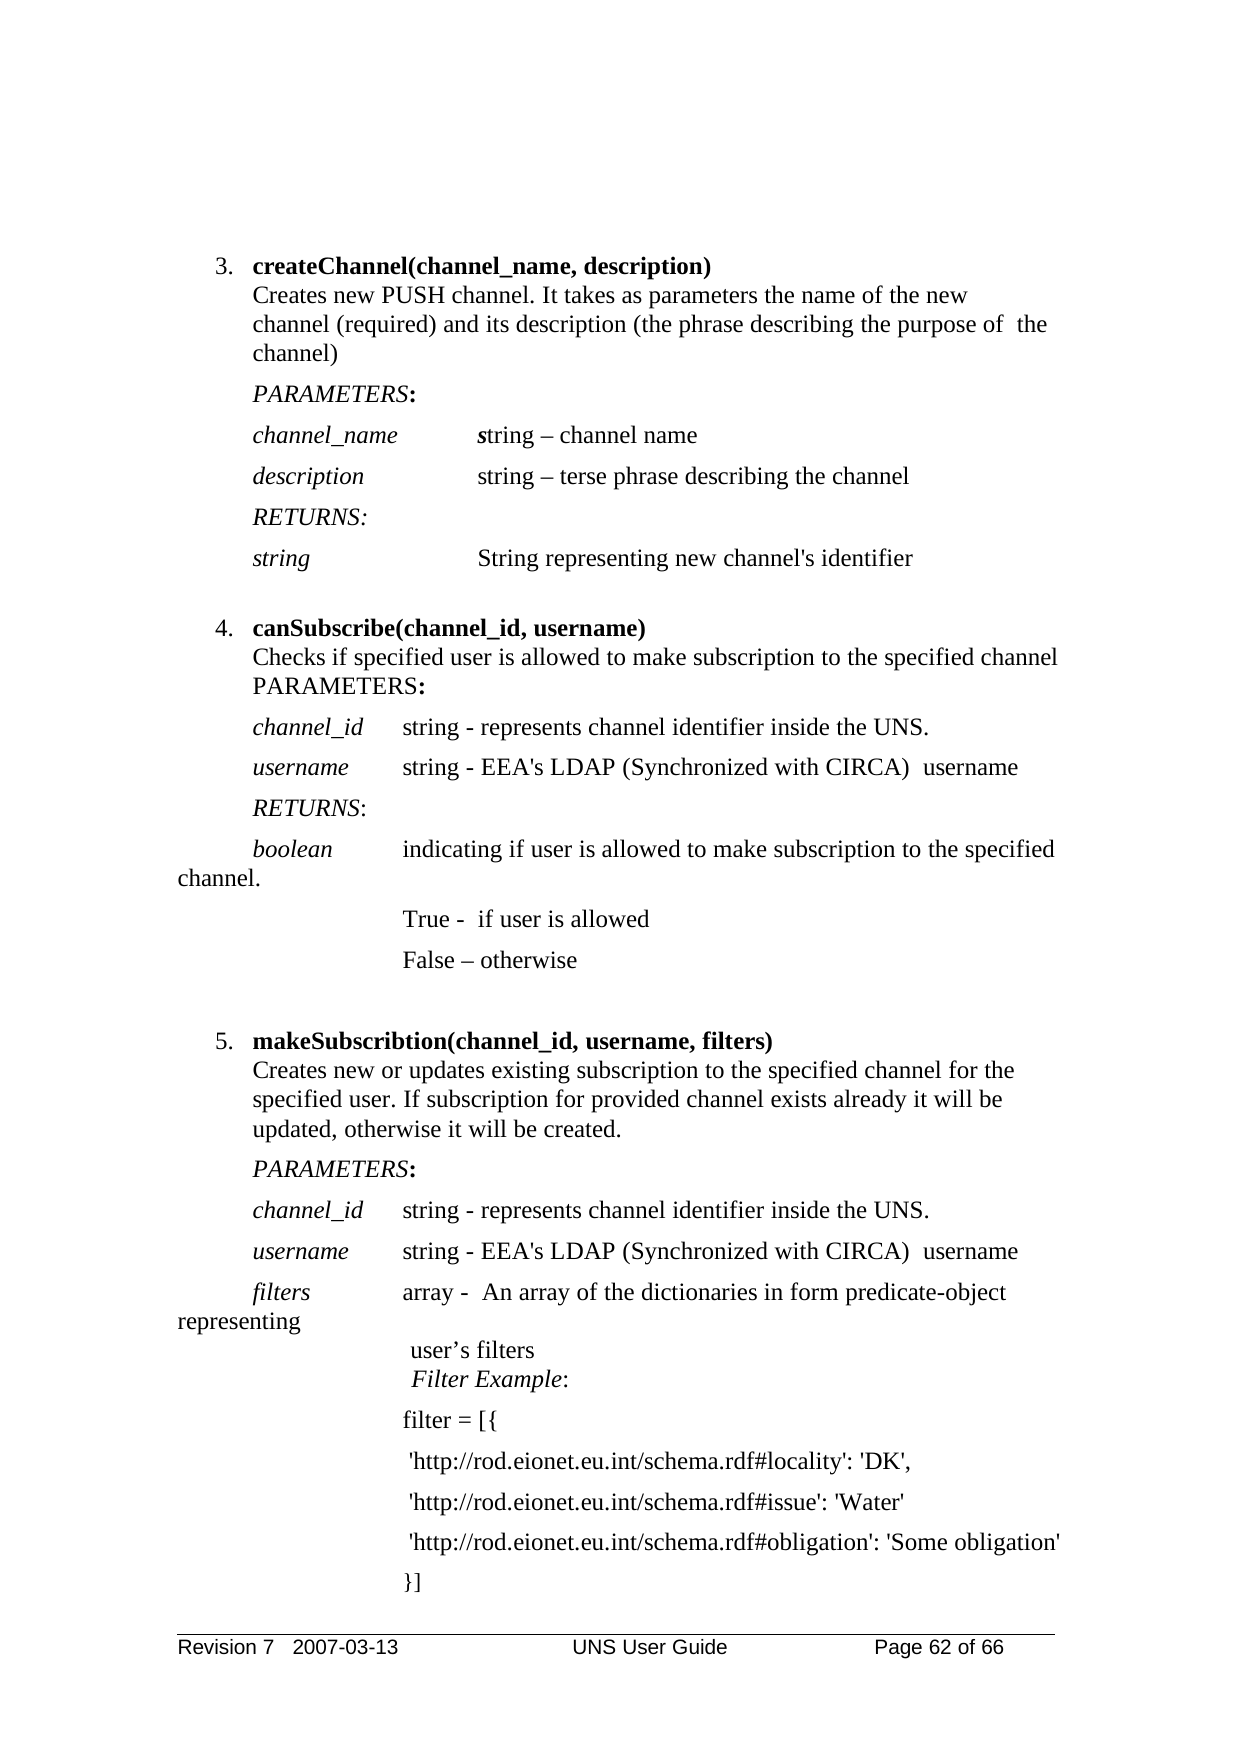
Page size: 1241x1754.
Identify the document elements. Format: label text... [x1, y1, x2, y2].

list canSubscribe(channel_id, username) Checks if specified user is allowed to make subscription to the specified channel PARAMETERS: [215, 612, 1092, 699]
text channel_id string - represents channel identifier inside the UNS. [177, 1195, 1092, 1224]
text RETURNS: [177, 502, 1092, 531]
text filter = [{ [177, 1405, 1092, 1434]
text filters array - An array of the dictionaries in form predicate-object representing user’s filters Filter Example: [177, 1277, 1092, 1393]
text False – otherwise [177, 944, 1092, 974]
text 'http://rod.eionet.eu.int/schema.rdf#obligation': 'Some obligation' [177, 1527, 1092, 1556]
text channel_id string - represents channel identifier inside the UNS. [177, 711, 1092, 740]
text RETURNS: [177, 793, 1092, 822]
text 'http://rod.eionet.eu.int/schema.rdf#issue': 'Water' [177, 1486, 1092, 1516]
text username string - EEA's LDAP (Synchronized with CIRCA) username [177, 1236, 1092, 1265]
text PARAMETERS: [177, 379, 1092, 408]
text channel_name string – channel name [177, 420, 1092, 449]
text description string – terse phrase describing the channel [177, 461, 1092, 490]
text True - if user is allowed [177, 904, 1092, 933]
text username string - EEA's LDAP (Synchronized with CIRCA) username [177, 752, 1092, 781]
text boolean indicating if user is allowed to make subscription to the specified channel. [177, 834, 1092, 892]
list makeSubscribtion(channel_id, username, filters) Creates new or updates existing subscription to the specified channel for the specified user. If subscription for provided channel exists already it will be updated, otherwise it will be created. [215, 1026, 1092, 1142]
text string String representing new channel's identifier [177, 542, 1092, 601]
text PARAMETERS: [177, 1154, 1092, 1183]
list createChannel(channel_name, description) Creates new PUSH channel. It takes as parameters the name of the new channel (required) and its description (the phrase describing the purpose of the channel) [215, 251, 1092, 367]
text }] [177, 1568, 1092, 1595]
text 'http://rod.eionet.eu.int/schema.rdf#locality': 'DK', [177, 1446, 1092, 1475]
